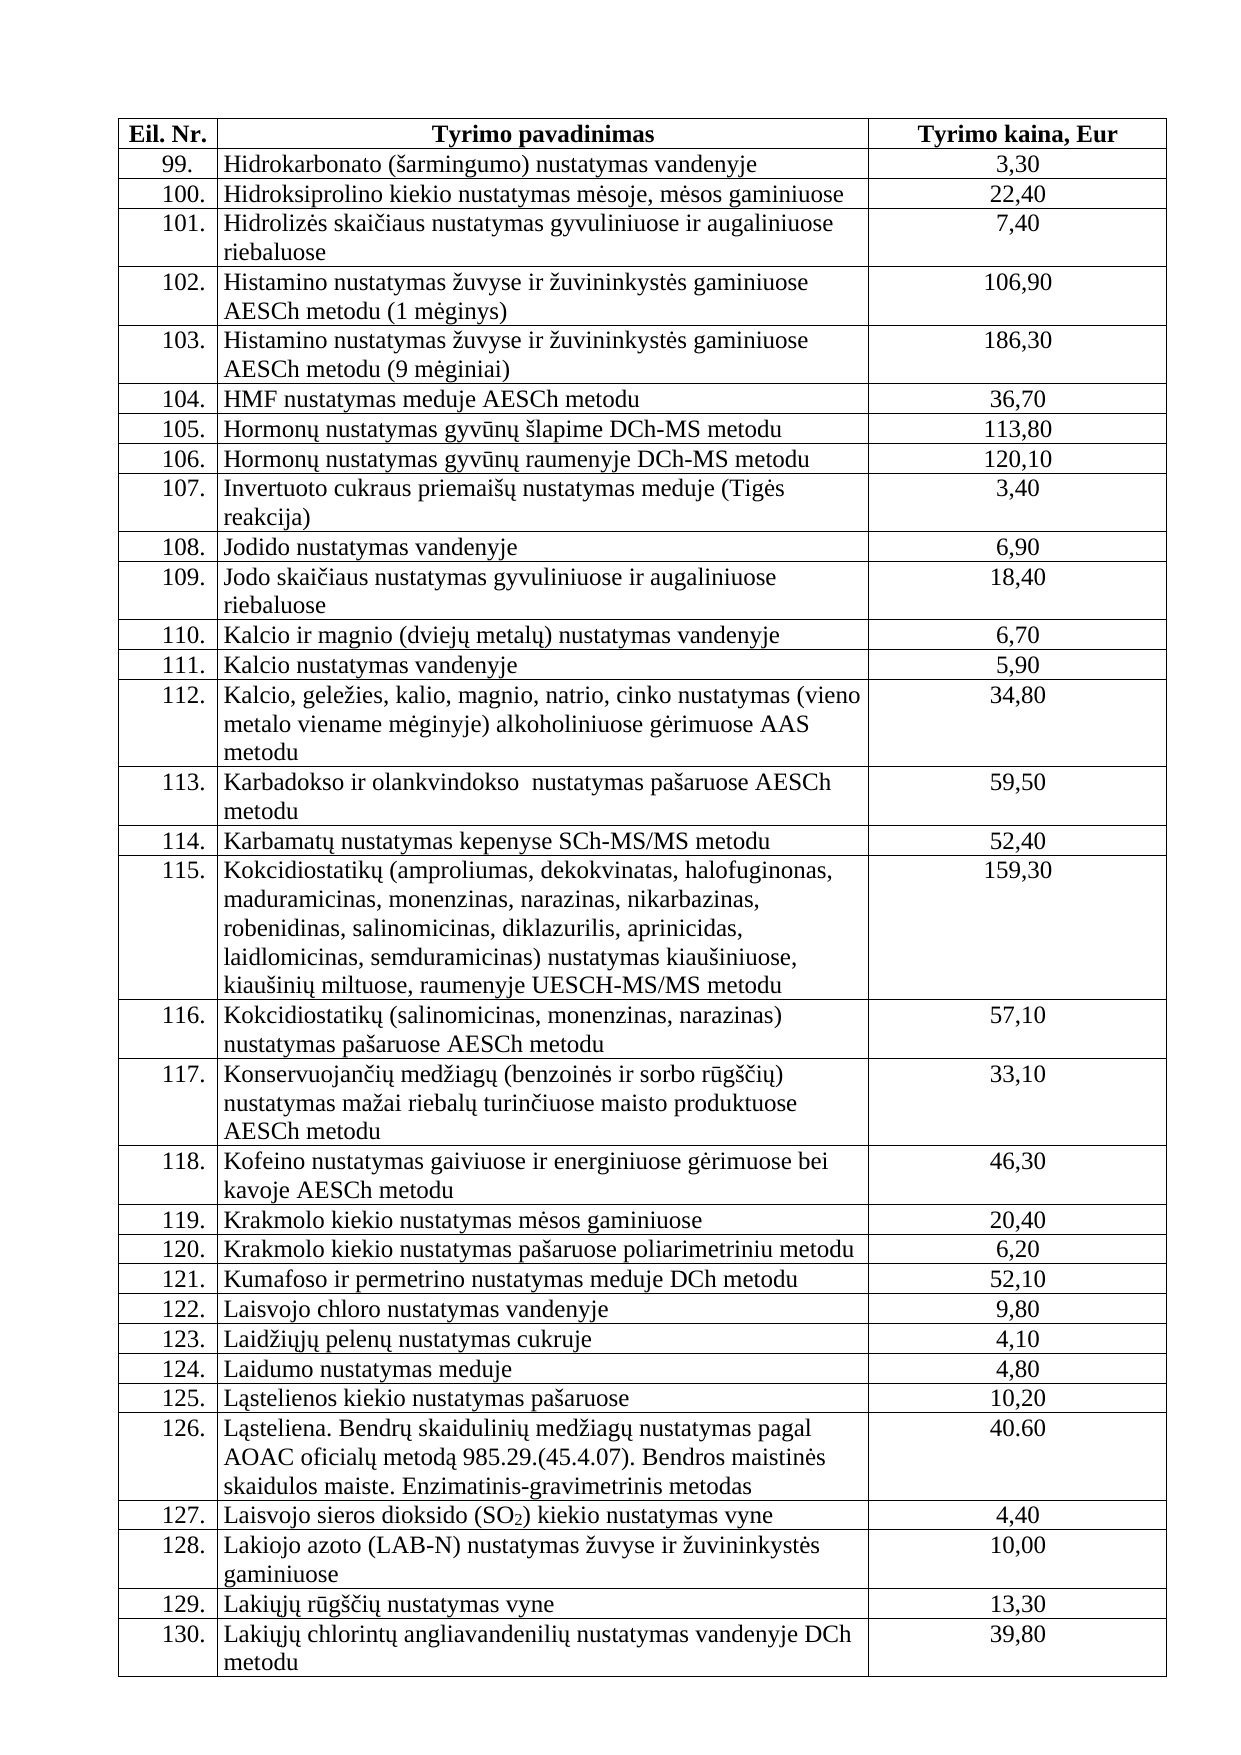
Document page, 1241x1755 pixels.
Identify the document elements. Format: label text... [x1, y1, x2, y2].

table_cell 106,90 [869, 267, 1166, 324]
table_cell 118. [119, 1146, 217, 1204]
table_cell 101. [119, 209, 217, 266]
table_cell 112. [119, 680, 217, 766]
table_cell 130. [119, 1619, 217, 1676]
table_cell 108. [119, 532, 217, 561]
table_cell 127. [119, 1501, 217, 1529]
table_cell 7,40 [869, 209, 1166, 266]
table_cell 4,40 [869, 1501, 1166, 1529]
table_cell Histamino nustatymas žuvyse ir žuvininkystės gaminiuose AESCh metodu (9 mėginiai) [218, 326, 868, 383]
table_cell 57,10 [869, 1000, 1166, 1058]
table_cell Hidrokarbonato (šarmingumo) nustatymas vandenyje [218, 149, 868, 178]
table_cell 125. [119, 1384, 217, 1412]
table_cell 9,80 [869, 1294, 1166, 1323]
table_cell Hidroksiprolino kiekio nustatymas mėsoje, mėsos gaminiuose [218, 179, 868, 207]
table_cell 10,00 [869, 1530, 1166, 1588]
table_cell 113. [119, 767, 217, 825]
table_cell Kalcio, geležies, kalio, magnio, natrio, cinko nustatymas (vieno metalo viename mėginyje) alkoholiniuose gėrimuose AAS metodu [218, 680, 868, 766]
table_cell 120,10 [869, 444, 1166, 472]
table_cell 117. [119, 1059, 217, 1145]
table_cell 120. [119, 1235, 217, 1263]
table_cell 123. [119, 1324, 217, 1353]
table_cell Ląstelienos kiekio nustatymas pašaruose [218, 1384, 868, 1412]
table_cell 102. [119, 267, 217, 324]
table_cell 34,80 [869, 680, 1166, 766]
table_cell Lakiųjų rūgščių nustatymas vyne [218, 1589, 868, 1618]
table_cell 5,90 [869, 650, 1166, 679]
table_cell Karbamatų nustatymas kepenyse SCh-MS/MS metodu [218, 826, 868, 854]
table_cell 52,40 [869, 826, 1166, 854]
table_cell 20,40 [869, 1205, 1166, 1233]
table_cell 6,20 [869, 1235, 1166, 1263]
table_cell 159,30 [869, 856, 1166, 999]
table_cell Kofeino nustatymas gaiviuose ir energiniuose gėrimuose bei kavoje AESCh metodu [218, 1146, 868, 1204]
table_cell HMF nustatymas meduje AESCh metodu [218, 384, 868, 413]
table_cell 186,30 [869, 326, 1166, 383]
table_cell 52,10 [869, 1264, 1166, 1293]
table_cell Laidumo nustatymas meduje [218, 1354, 868, 1382]
table_header Eil. Nr. [119, 119, 217, 148]
table_cell 121. [119, 1264, 217, 1293]
table_cell 122. [119, 1294, 217, 1323]
table_cell Jodido nustatymas vandenyje [218, 532, 868, 561]
table_cell 124. [119, 1354, 217, 1382]
table_cell Laisvojo chloro nustatymas vandenyje [218, 1294, 868, 1323]
table_cell 3,40 [869, 474, 1166, 531]
table_cell 33,10 [869, 1059, 1166, 1145]
table_cell 39,80 [869, 1619, 1166, 1676]
table_cell Lakiojo azoto (LAB-N) nustatymas žuvyse ir žuvininkystės gaminiuose [218, 1530, 868, 1588]
table_cell 4,80 [869, 1354, 1166, 1382]
table_cell 105. [119, 414, 217, 443]
table_cell 116. [119, 1000, 217, 1058]
table_cell 128. [119, 1530, 217, 1588]
table_cell Laisvojo sieros dioksido (SO2) kiekio nustatymas vyne [218, 1501, 868, 1529]
table_cell Jodo skaičiaus nustatymas gyvuliniuose ir augaliniuose riebaluose [218, 562, 868, 619]
table_cell 119. [119, 1205, 217, 1233]
table_cell 115. [119, 856, 217, 999]
table_cell 103. [119, 326, 217, 383]
table_cell Hidrolizės skaičiaus nustatymas gyvuliniuose ir augaliniuose riebaluose [218, 209, 868, 266]
table_cell Krakmolo kiekio nustatymas mėsos gaminiuose [218, 1205, 868, 1233]
table_cell 99. [119, 149, 217, 178]
table_cell 110. [119, 620, 217, 649]
table_cell Hormonų nustatymas gyvūnų raumenyje DCh-MS metodu [218, 444, 868, 472]
table_cell Kalcio ir magnio (dviejų metalų) nustatymas vandenyje [218, 620, 868, 649]
table_cell Laidžiųjų pelenų nustatymas cukruje [218, 1324, 868, 1353]
table_cell 111. [119, 650, 217, 679]
table_cell 6,70 [869, 620, 1166, 649]
table_cell 106. [119, 444, 217, 472]
table_cell 107. [119, 474, 217, 531]
table_cell 113,80 [869, 414, 1166, 443]
table_cell Konservuojančių medžiagų (benzoinės ir sorbo rūgščių) nustatymas mažai riebalų turinčiuose maisto produktuose AESCh metodu [218, 1059, 868, 1145]
table_cell 6,90 [869, 532, 1166, 561]
table_cell 104. [119, 384, 217, 413]
table_cell 46,30 [869, 1146, 1166, 1204]
table_cell Kumafoso ir permetrino nustatymas meduje DCh metodu [218, 1264, 868, 1293]
table_cell Invertuoto cukraus priemaišų nustatymas meduje (Tigės reakcija) [218, 474, 868, 531]
table_header Tyrimo kaina, Eur [869, 119, 1166, 148]
table_cell 18,40 [869, 562, 1166, 619]
table_cell 22,40 [869, 179, 1166, 207]
table_cell 100. [119, 179, 217, 207]
table_cell 129. [119, 1589, 217, 1618]
table_cell Kokcidiostatikų (amproliumas, dekokvinatas, halofuginonas, maduramicinas, monenzinas, narazinas, nikarbazinas, robenidinas, salinomicinas, diklazurilis, aprinicidas, laidlomicinas, semduramicinas) nustatymas kiaušiniuose, kiaušinių miltuose, raumenyje UESCH-MS/MS metodu [218, 856, 868, 999]
table_cell Krakmolo kiekio nustatymas pašaruose poliarimetriniu metodu [218, 1235, 868, 1263]
table_header Tyrimo pavadinimas [218, 119, 868, 148]
table_cell Ląsteliena. Bendrų skaidulinių medžiagų nustatymas pagal AOAC oficialų metodą 985.29.(45.4.07). Bendros maistinės skaidulos maiste. Enzimatinis-gravimetrinis metodas [218, 1413, 868, 1499]
table_cell 59,50 [869, 767, 1166, 825]
table_cell 114. [119, 826, 217, 854]
table_cell 109. [119, 562, 217, 619]
table_cell 10,20 [869, 1384, 1166, 1412]
table_cell 126. [119, 1413, 217, 1499]
table_cell 13,30 [869, 1589, 1166, 1618]
table_cell Lakiųjų chlorintų angliavandenilių nustatymas vandenyje DCh metodu [218, 1619, 868, 1676]
table_cell Kokcidiostatikų (salinomicinas, monenzinas, narazinas) nustatymas pašaruose AESCh metodu [218, 1000, 868, 1058]
table_cell 40.60 [869, 1413, 1166, 1499]
table_cell 36,70 [869, 384, 1166, 413]
table_cell Histamino nustatymas žuvyse ir žuvininkystės gaminiuose AESCh metodu (1 mėginys) [218, 267, 868, 324]
table_cell Hormonų nustatymas gyvūnų šlapime DCh-MS metodu [218, 414, 868, 443]
table_cell Karbadokso ir olankvindokso nustatymas pašaruose AESCh metodu [218, 767, 868, 825]
table_cell Kalcio nustatymas vandenyje [218, 650, 868, 679]
table_cell 3,30 [869, 149, 1166, 178]
table_cell 4,10 [869, 1324, 1166, 1353]
